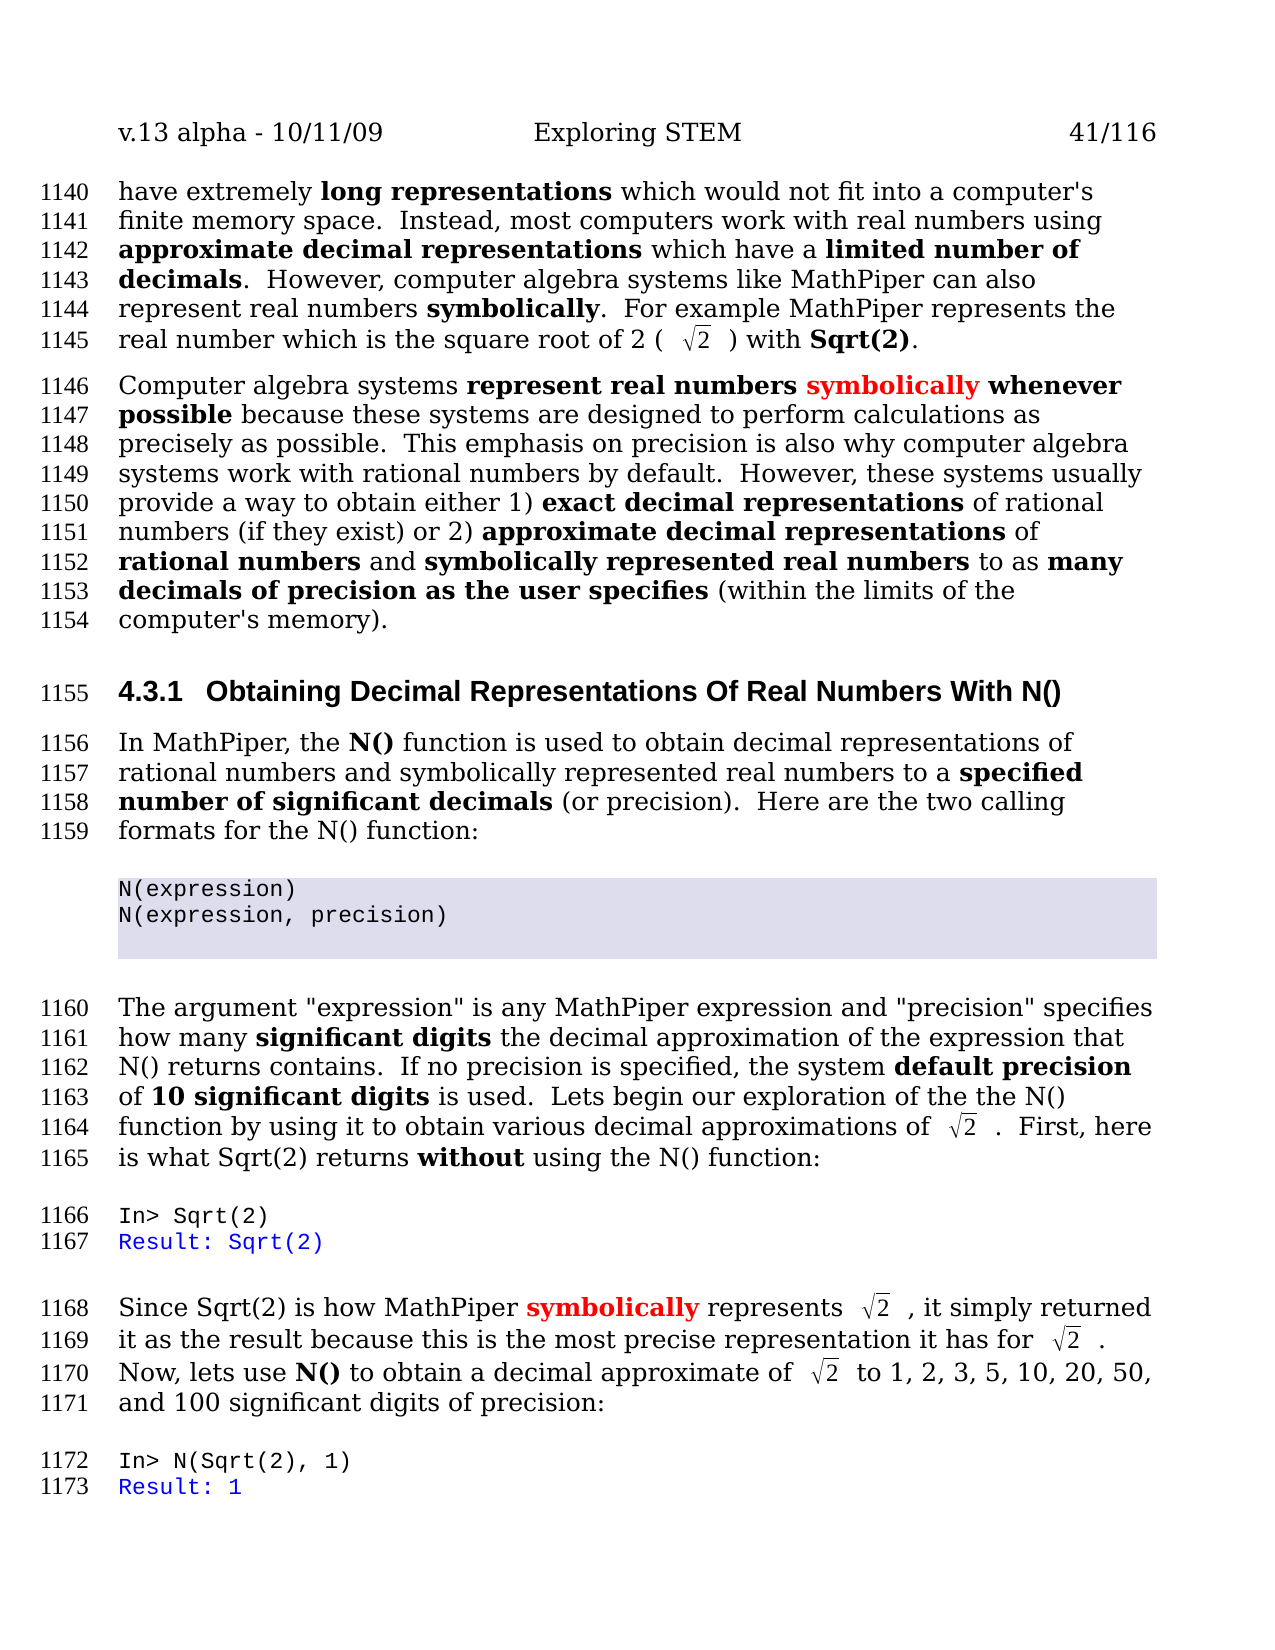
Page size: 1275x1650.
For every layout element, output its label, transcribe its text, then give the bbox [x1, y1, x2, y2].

text In> Sqrt(2) [118, 1205, 1157, 1231]
text Result: Sqrt(2) [118, 1231, 1157, 1257]
text Computer algebra systems represent real numbers symbolically whenever possible because these systems are designed to perform calculations as precisely as possible. This emphasis on precision is also why computer algebra systems work with rational numbers by default. However, these systems usually provide a way to obtain either 1) exact decimal representations of rational numbers (if they exist) or 2) approximate decimal representations of rational numbers and symbolically represented real numbers to as many decimals of precision as the user specifies (within the limits of the computer's memory). [118, 371, 1157, 634]
text In MathPiper, the N() function is used to obtain decimal representations of rational numbers and symbolically represented real numbers to a specified number of significant decimals (or precision). Here are the two calling formats for the N() function: [118, 728, 1157, 845]
text Result: 1 [118, 1476, 1157, 1502]
text In> N(Sqrt(2), 1) [118, 1450, 1157, 1476]
table_header N(expression) N(expression, precision) [118, 878, 1157, 959]
text The argument "expression" is any MathPiper expression and "precision" specifies how many significant digits the decimal approximation of the expression that N() returns contains. If no precision is specified, the system default precision of 10 significant digits is used. Lets begin our exploration of the the N() function by using it to obtain various decimal approximations of. First, here is what Sqrt(2) returns without using the N() function: [118, 994, 1157, 1173]
text have extremely long representations which would not fit into a computer's finite memory space. Instead, most computers work with real numbers using approximate decimal representations which have a limited number of decimals. However, computer algebra systems like MathPiper can also represent real numbers symbolically. For example MathPiper represents the real number which is the square root of 2 () with Sqrt(2). [118, 177, 1157, 356]
text Since Sqrt(2) is how MathPiper symbolically represents, it simply returned it as the result because this is the most precise representation it has for. Now, lets use N() to obtain a decimal approximate ofto 1, 2, 3, 5, 10, 20, 50, and 100 significant digits of precision: [118, 1291, 1157, 1418]
subtitle Obtaining Decimal Representations Of Real Numbers With N() [118, 674, 1157, 707]
